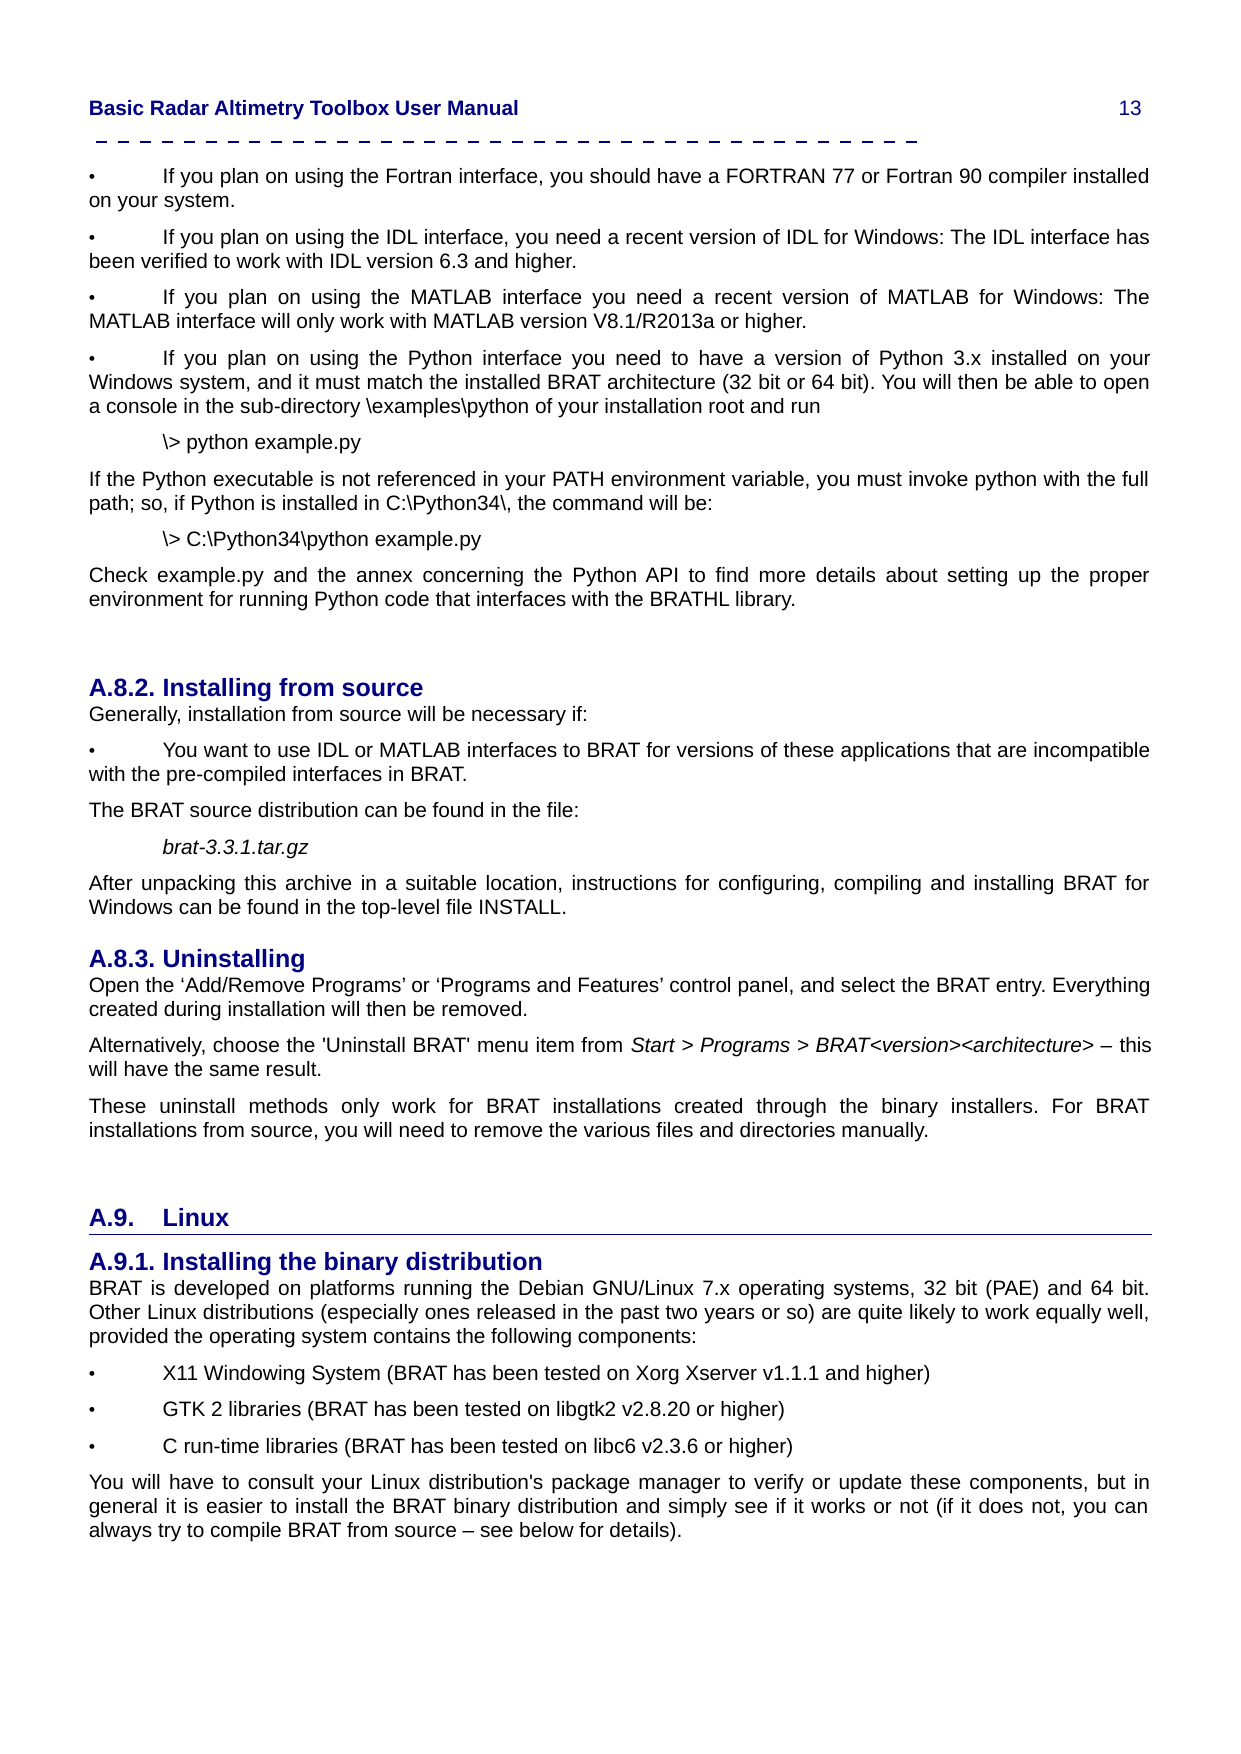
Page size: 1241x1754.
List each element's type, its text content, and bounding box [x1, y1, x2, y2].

list GTK 2 libraries (BRAT has been tested on libgtk2 v2.8.20 or higher) [88, 1397, 1152, 1421]
text If the Python executable is not referenced in your PATH environment variable, you must invoke python with the full path; so, if Python is installed in C:\Python34\, the command will be: [88, 466, 1152, 514]
text brat-3.3.1.tar.gz [88, 835, 1152, 859]
text Alternatively, choose the 'Uninstall BRAT' menu item from Start > Programs > BRAT<version><architecture> – this will have the same result. [88, 1033, 1152, 1081]
list If you plan on using the MATLAB interface you need a recent version of MATLAB for Windows: The MATLAB interface will only work with MATLAB version V8.1/R2013a or higher. [88, 285, 1152, 333]
list C run-time libraries (BRAT has been tested on libc6 v2.3.6 or higher) [88, 1433, 1152, 1457]
list If you plan on using the Fortran interface, you should have a FORTRAN 77 or Fortran 90 compiler installed on your system. [88, 164, 1152, 212]
text Generally, installation from source will be necessary if: [88, 701, 1152, 725]
text \> python example.py [88, 430, 1152, 454]
list If you plan on using the IDL interface, you need a recent version of IDL for Windows: The IDL interface has been verified to work with IDL version 6.3 and higher. [88, 225, 1152, 273]
subtitle Uninstalling [88, 944, 1152, 973]
text The BRAT source distribution can be found in the file: [88, 798, 1152, 822]
list If you plan on using the Python interface you need to have a version of Python 3.x installed on your Windows system, and it must match the installed BRAT architecture (32 bit or 64 bit). You will then be able to open a console in the sub-directory \examples\python of your installation root and run [88, 346, 1152, 417]
subtitle Installing the binary distribution [88, 1247, 1152, 1276]
list X11 Windowing System (BRAT has been tested on Xorg Xserver v1.1.1 and higher) [88, 1361, 1152, 1384]
subtitle Installing from source [88, 673, 1152, 701]
text BRAT is developed on platforms running the Debian GNU/Linux 7.x operating systems, 32 bit (PAE) and 64 bit. Other Linux distributions (especially ones released in the past two years or so) are quite likely to work equally well, provided the operating system contains the following components: [88, 1276, 1152, 1348]
text Open the ‘Add/Remove Programs’ or ‘Programs and Features’ control panel, and select the BRAT entry. Everything created during installation will then be removed. [88, 973, 1152, 1021]
list You want to use IDL or MATLAB interfaces to BRAT for versions of these applications that are incompatible with the pre-compiled interfaces in BRAT. [88, 738, 1152, 786]
subtitle Linux [88, 1203, 1152, 1235]
text After unpacking this archive in a suitable location, instructions for configuring, compiling and installing BRAT for Windows can be found in the top-level file INSTALL. [88, 871, 1152, 919]
text \> C:\Python34\python example.py [88, 527, 1152, 551]
text You will have to consult your Linux distribution's package manager to verify or update these components, but in general it is easier to install the BRAT binary distribution and simply see if it works or not (if it does not, you can always try to compile BRAT from source – see below for details). [88, 1470, 1152, 1542]
text Check example.py and the annex concerning the Python API to find more details about setting up the proper environment for running Python code that interfaces with the BRATHL library. [88, 563, 1152, 611]
text These uninstall methods only work for BRAT installations created through the binary installers. For BRAT installations from source, you will need to remove the various files and directories manually. [88, 1094, 1152, 1142]
